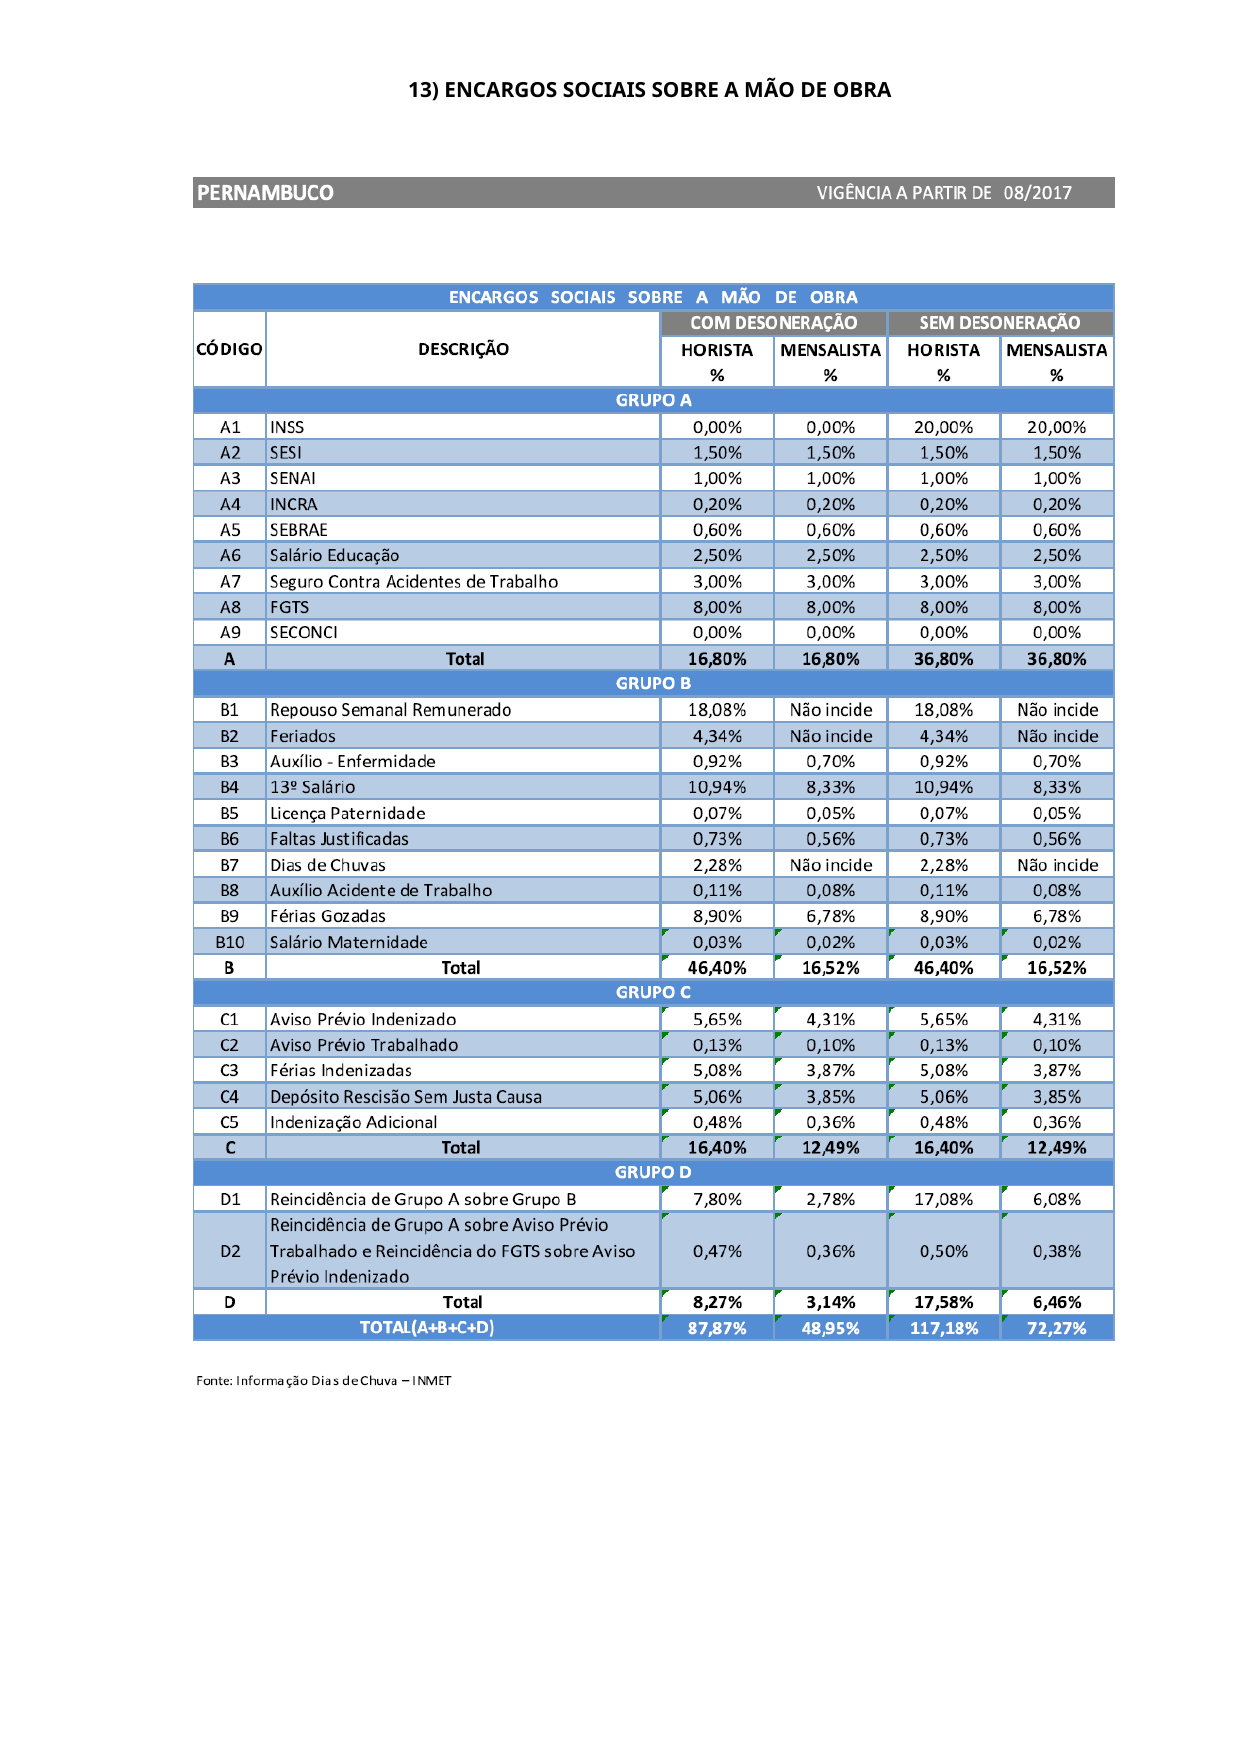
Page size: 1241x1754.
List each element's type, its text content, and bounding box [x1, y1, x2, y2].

text 13) ENCARGOS SOCIAIS SOBRE A MÃO DE OBRA [177, 75, 1122, 103]
